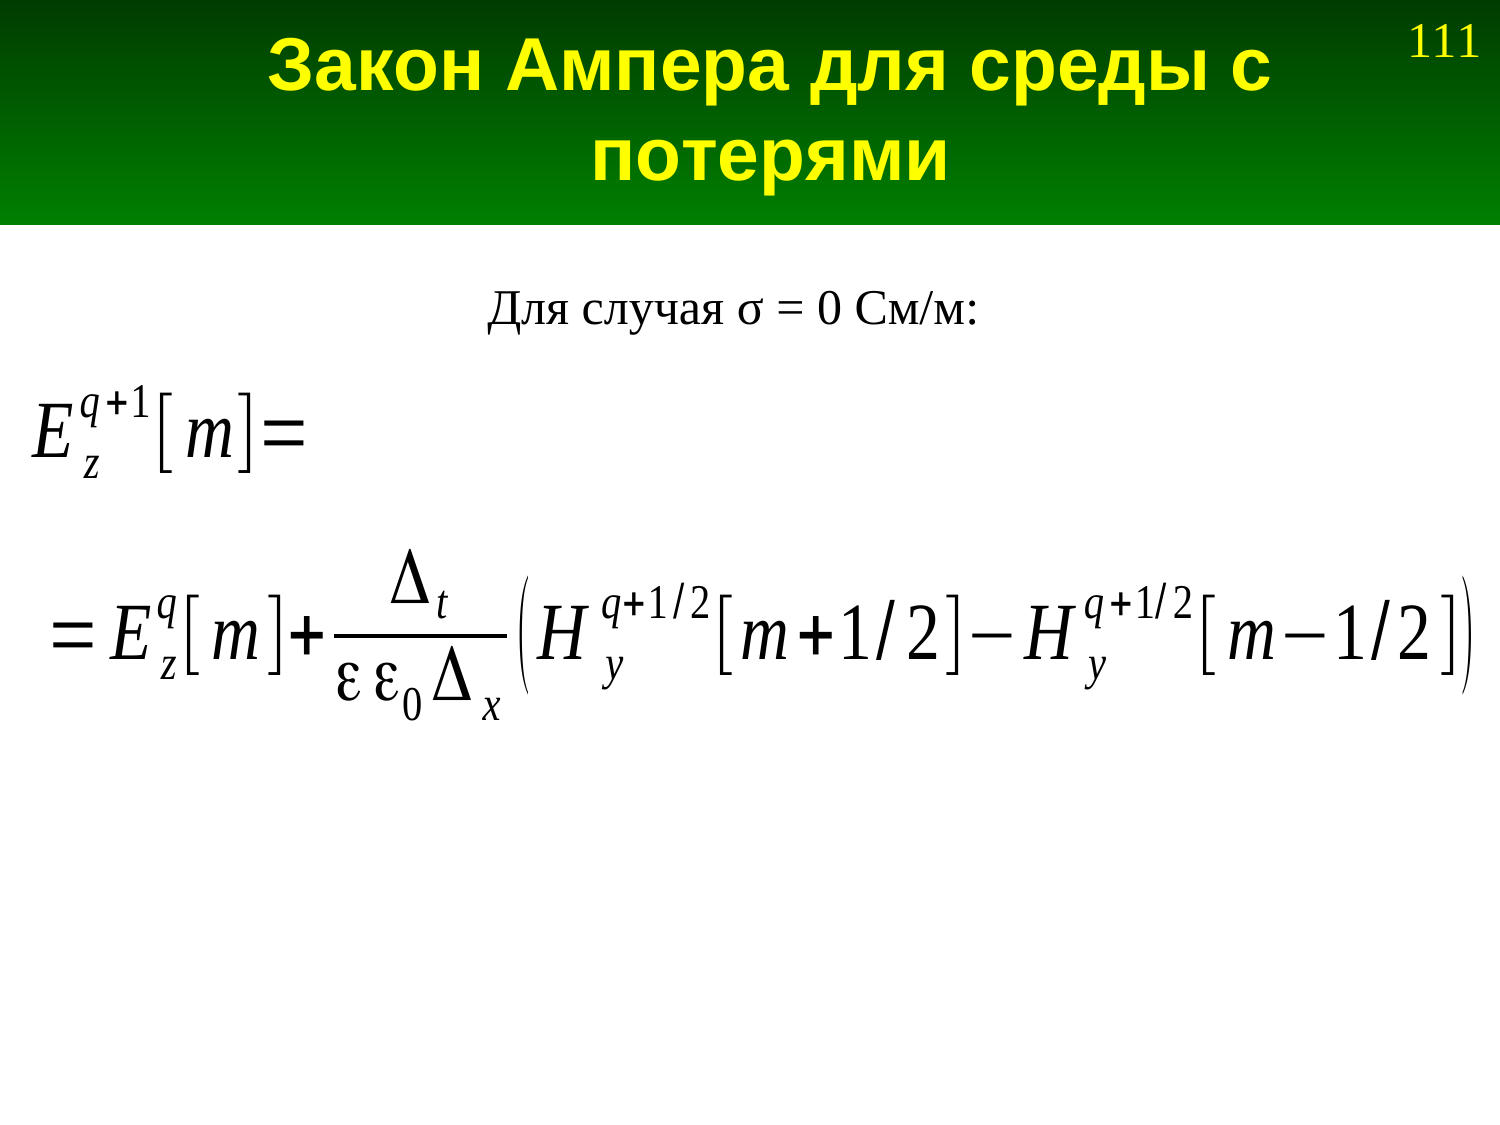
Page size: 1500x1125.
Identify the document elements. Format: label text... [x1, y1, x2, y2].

chart [29, 542, 1492, 733]
chart [11, 371, 329, 487]
title Закон Ампера для среды с потерями [100, 7, 1441, 204]
text_box Для случая σ = 0 См/м: [472, 267, 995, 343]
